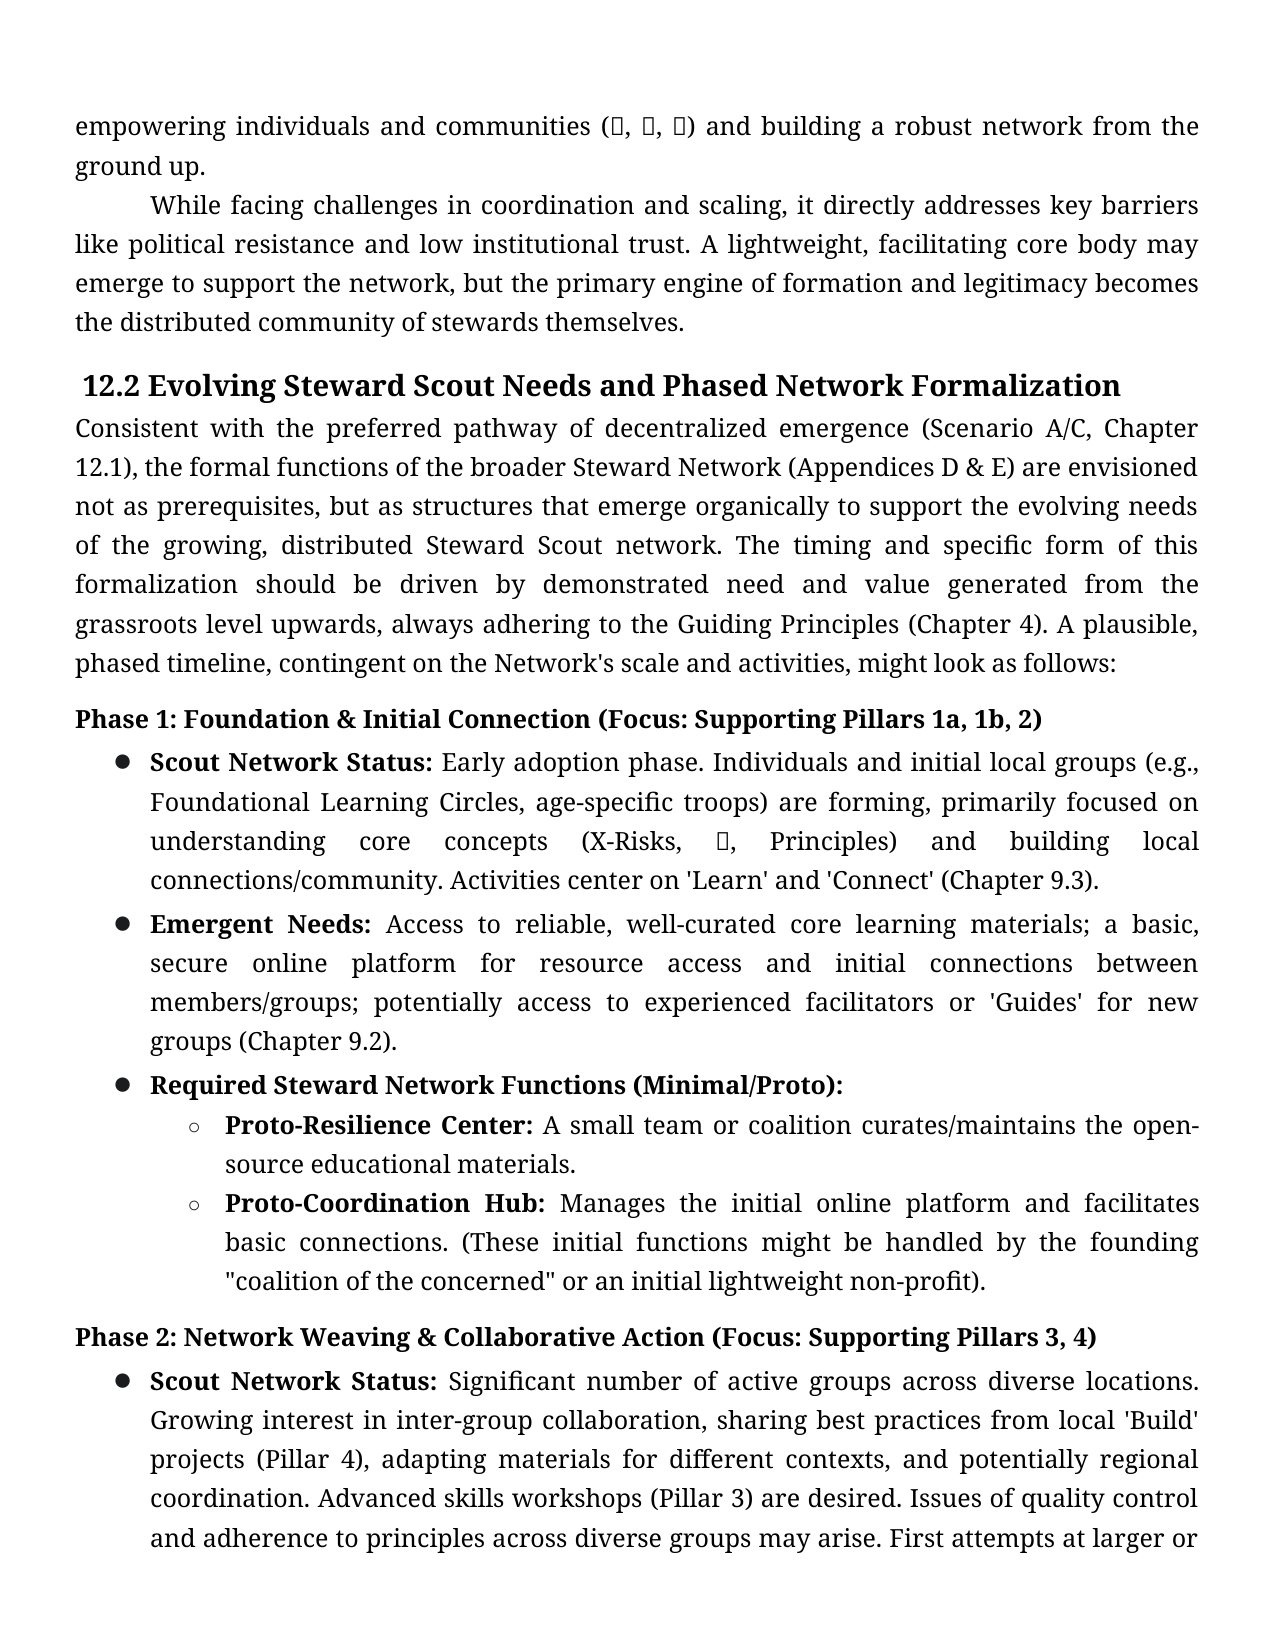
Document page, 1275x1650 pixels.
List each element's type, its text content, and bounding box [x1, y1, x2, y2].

list Scout Network Status: Early adoption phase. Individuals and initial local groups (e.g., Foundational Learning Circles, age-specific troops) are forming, primarily focused on understanding core concepts (X-Risks, 🧬, Principles) and building local connections/community. Activities center on 'Learn' and 'Connect' (Chapter 9.3). [112, 741, 1200, 897]
subtitle Phase 2: Network Weaving & Collaborative Action (Focus: Supporting Pillars 3, 4) [75, 1320, 1200, 1354]
text Consistent with the preferred pathway of decentralized emergence (Scenario A/C, Chapter 12.1), the formal functions of the broader Steward Network (Appendices D & E) are envisioned not as prerequisites, but as structures that emerge organically to support the evolving needs of the growing, distributed Steward Scout network. The timing and specific form of this formalization should be driven by demonstrated need and value generated from the grassroots level upwards, always adhering to the Guiding Principles (Chapter 4). A plausible, phased timeline, contingent on the Network's scale and activities, might look as follows: [75, 411, 1200, 679]
list Required Steward Network Functions (Minimal/Proto): [112, 1063, 1200, 1102]
text While facing challenges in coordination and scaling, it directly addresses key barriers like political resistance and low institutional trust. A lightweight, facilitating core body may emerge to support the network, but the primary engine of formation and legitimacy becomes the distributed community of stewards themselves. [75, 187, 1200, 339]
list Proto-Coordination Hub: Manages the initial online platform and facilitates basic connections. (These initial functions might be handled by the founding "coalition of the concerned" or an initial lightweight non-profit). [187, 1186, 1200, 1298]
list Emergent Needs: Access to reliable, well-curated core learning materials; a basic, secure online platform for resource access and initial connections between members/groups; potentially access to experienced facilitators or 'Guides' for new groups (Chapter 9.2). [112, 902, 1200, 1058]
subtitle 🏗️ 12.2 Evolving Steward Scout Needs and Phased Network Formalization [75, 365, 1200, 404]
list Proto-Resilience Center: A small team or coalition curates/maintains the open-source educational materials. [187, 1107, 1200, 1181]
subtitle Phase 1: Foundation & Initial Connection (Focus: Supporting Pillars 1a, 1b, 2) [75, 701, 1200, 735]
text empowering individuals and communities (🧠, 🤝, 🔎) and building a robust network from the ground up. [75, 109, 1200, 182]
list Scout Network Status: Significant number of active groups across diverse locations. Growing interest in inter-group collaboration, sharing best practices from local 'Build' projects (Pillar 4), adapting materials for different contexts, and potentially regional coordination. Advanced skills workshops (Pillar 3) are desired. Issues of quality control and adherence to principles across diverse groups may arise. First attempts at larger or [112, 1359, 1200, 1554]
